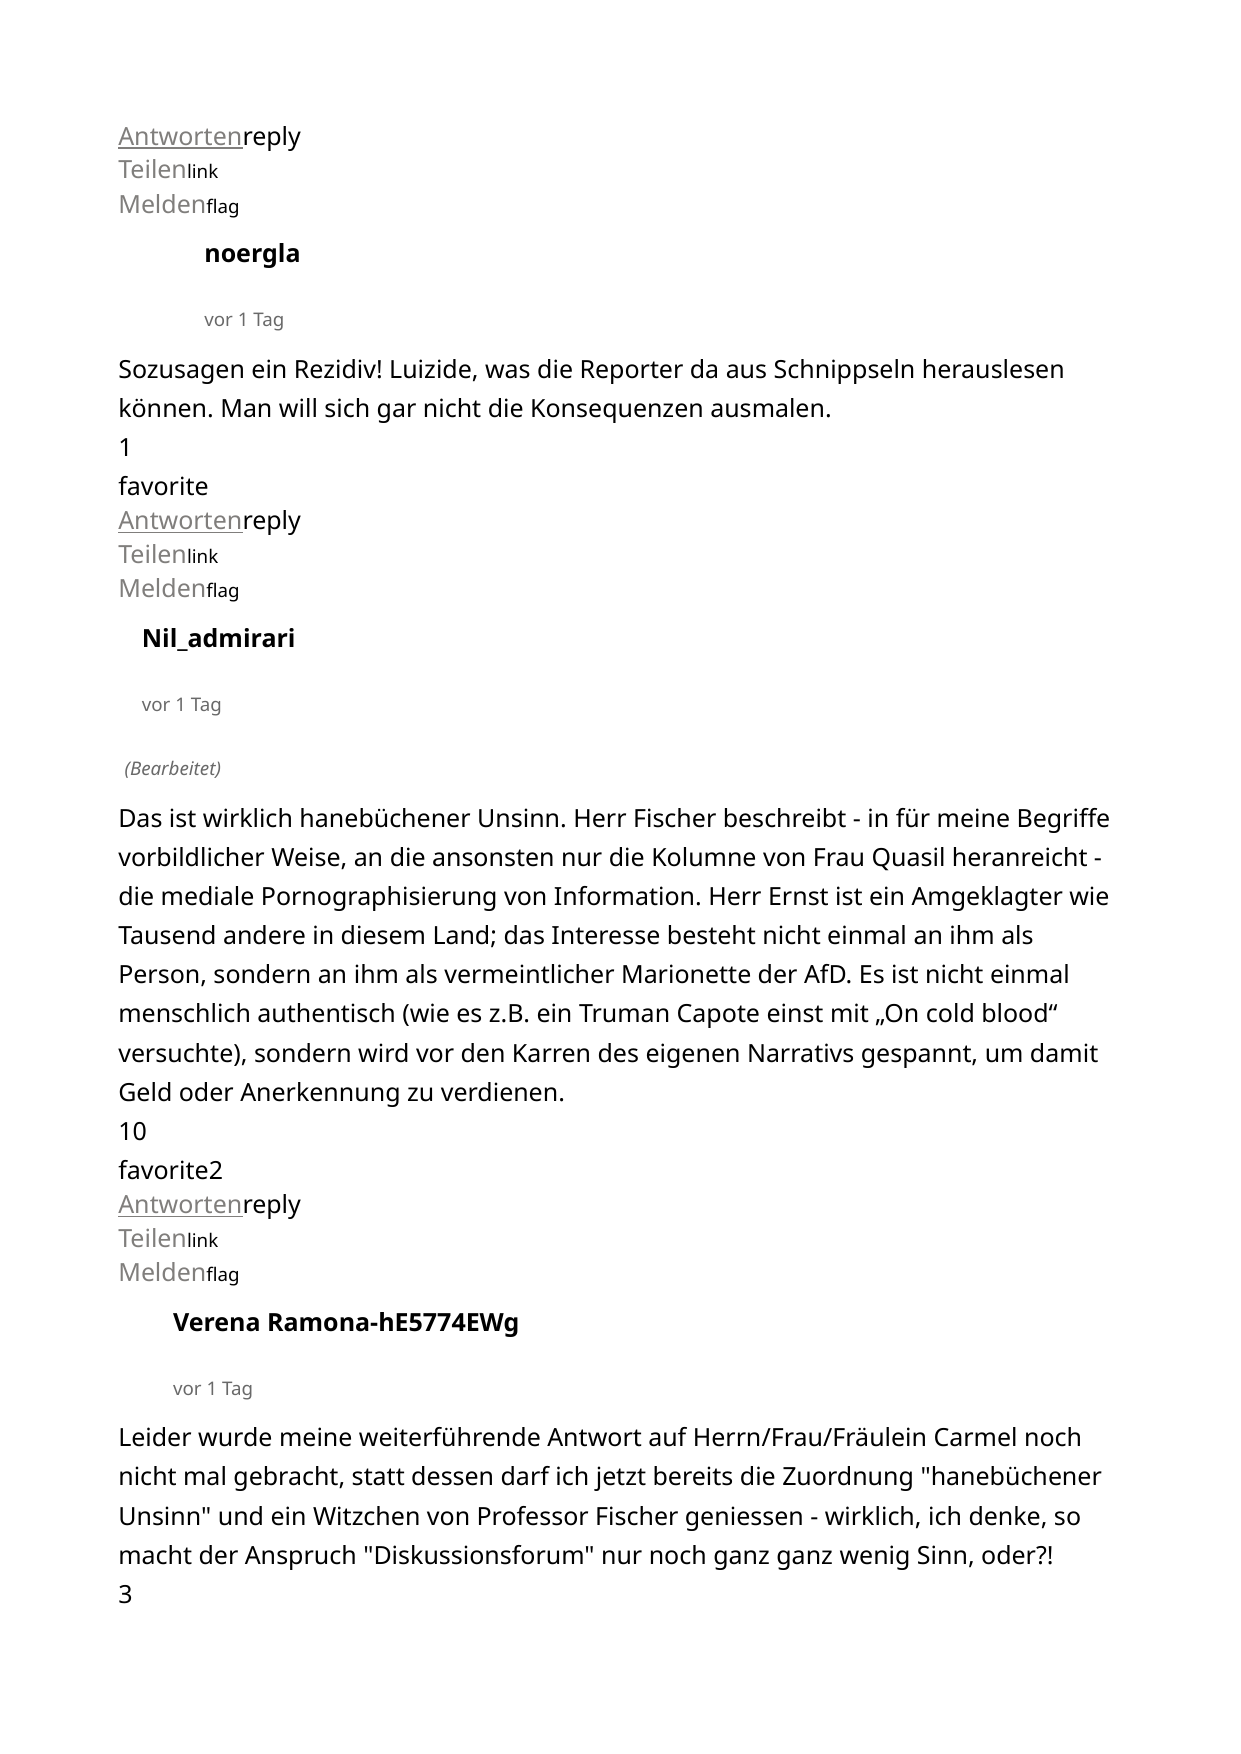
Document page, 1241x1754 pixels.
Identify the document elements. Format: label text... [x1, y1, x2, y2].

text favorite2 [118, 1153, 1122, 1187]
text Teilenlink [118, 1221, 1122, 1255]
text Antwortenreply [118, 118, 1122, 152]
text 3 [118, 1577, 1122, 1611]
text 10 [118, 1113, 1122, 1148]
text noergla [204, 236, 1114, 270]
text Antwortenreply [118, 503, 1122, 537]
text Nil_admirari [142, 621, 1114, 655]
text favorite [118, 469, 1122, 503]
text vor 1 Tag [204, 306, 1117, 332]
text Teilenlink [118, 152, 1122, 186]
text Verena Ramona-hE5774EWg [173, 1304, 1114, 1339]
text Meldenflag [118, 1255, 1122, 1289]
text Das ist wirklich hanebüchener Unsinn. Herr Fischer beschreibt - in für meine Begriffe vorbildlicher Weise, an die ansonsten nur die Kolumne von Frau Quasil heranreicht - die mediale Pornographisierung von Information. Herr Ernst ist ein Amgeklagter wie Tausend andere in diesem Land; das Interesse besteht nicht einmal an ihm als Person, sondern an ihm als vermeintlicher Marionette der AfD. Es ist nicht einmal menschlich authentisch (wie es z.B. ein Truman Capote einst mit „On cold blood“ versuchte), sondern wird vor den Karren des eigenen Narrativs gespannt, um damit Geld oder Anerkennung zu verdienen. [118, 800, 1122, 1108]
text 1 [118, 429, 1122, 464]
text vor 1 Tag [173, 1375, 1117, 1401]
text Leider wurde meine weiterführende Antwort auf Herrn/Frau/Fräulein Carmel noch nicht mal gebracht, statt dessen darf ich jetzt bereits die Zuordnung "hanebüchener Unsinn" und ein Witzchen von Professor Fischer geniessen - wirklich, ich denke, so macht der Anspruch "Diskussionsforum" nur noch ganz ganz wenig Sinn, oder?! [118, 1420, 1122, 1571]
text Meldenflag [118, 571, 1122, 605]
text Meldenflag [118, 186, 1122, 220]
text Teilenlink [118, 537, 1122, 571]
text Sozusagen ein Rezidiv! Luizide, was die Reporter da aus Schnippseln herauslesen können. Man will sich gar nicht die Konsequenzen ausmalen. [118, 351, 1122, 424]
text vor 1 Tag [142, 691, 1117, 717]
text (Bearbeitet) [118, 752, 1122, 780]
text Antwortenreply [118, 1187, 1122, 1221]
